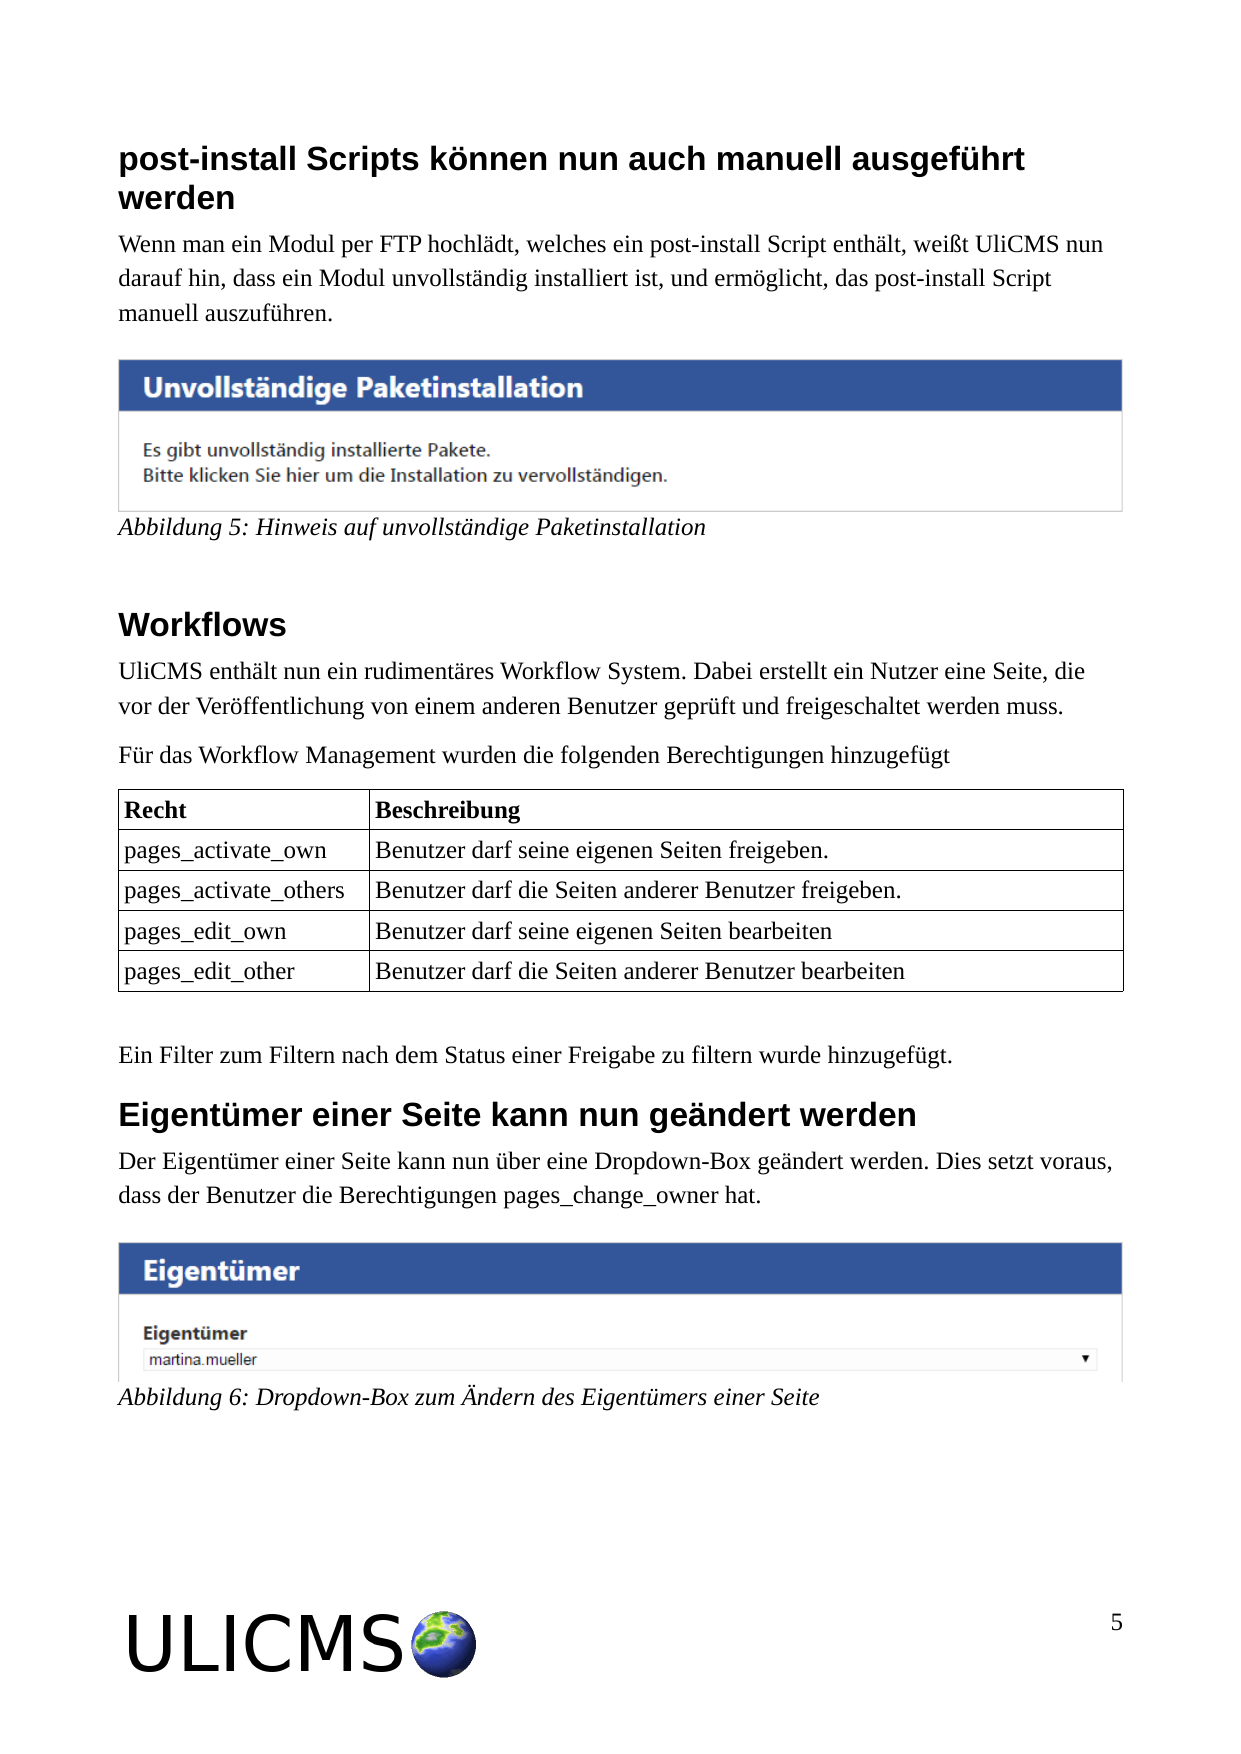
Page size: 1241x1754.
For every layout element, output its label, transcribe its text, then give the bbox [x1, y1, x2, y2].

text Der Eigentümer einer Seite kann nun über eine Dropdown-Box geändert werden. Dies setzt voraus, dass der Benutzer die Berechtigungen pages_change_owner hat. [118, 1146, 1123, 1209]
table_cell pages_activate_own [119, 830, 369, 869]
picture [118, 1242, 1123, 1382]
text Ein Filter zum Filtern nach dem Status einer Freigabe zu filtern wurde hinzugefügt. [118, 1040, 1123, 1068]
table_cell pages_activate_others [119, 871, 369, 910]
subtitle post-install Scripts können nun auch manuell ausgeführt werden [118, 139, 1123, 216]
table_header Beschreibung [370, 790, 1123, 829]
picture [118, 1607, 479, 1681]
text Wenn man ein Modul per FTP hochlädt, welches ein post-install Script enthält, weißt UliCMS nun darauf hin, dass ein Modul unvollständig installiert ist, und ermöglicht, das post-install Script manuell auszuführen. [118, 229, 1123, 326]
text Für das Workflow Management wurden die folgenden Berechtigungen hinzugefügt [118, 740, 1123, 769]
table_cell Benutzer darf die Seiten anderer Benutzer bearbeiten [370, 951, 1123, 991]
table_header Recht [119, 790, 369, 829]
picture [118, 359, 1123, 512]
table_cell pages_edit_own [119, 911, 369, 950]
table_cell Benutzer darf die Seiten anderer Benutzer freigeben. [370, 871, 1123, 910]
table_cell Benutzer darf seine eigenen Seiten bearbeiten [370, 911, 1123, 950]
table_cell Benutzer darf seine eigenen Seiten freigeben. [370, 830, 1123, 869]
subtitle Workflows [118, 605, 1123, 644]
text Abbildung 5: Hinweis auf unvollständige Paketinstallation [118, 512, 1123, 541]
table_cell pages_edit_other [119, 951, 369, 991]
text Abbildung 6: Dropdown-Box zum Ändern des Eigentümers einer Seite [118, 1382, 1123, 1410]
text UliCMS enthält nun ein rudimentäres Workflow System. Dabei erstellt ein Nutzer eine Seite, die vor der Veröffentlichung von einem anderen Benutzer geprüft und freigeschaltet werden muss. [118, 656, 1123, 719]
subtitle Eigentümer einer Seite kann nun geändert werden [118, 1095, 1123, 1134]
